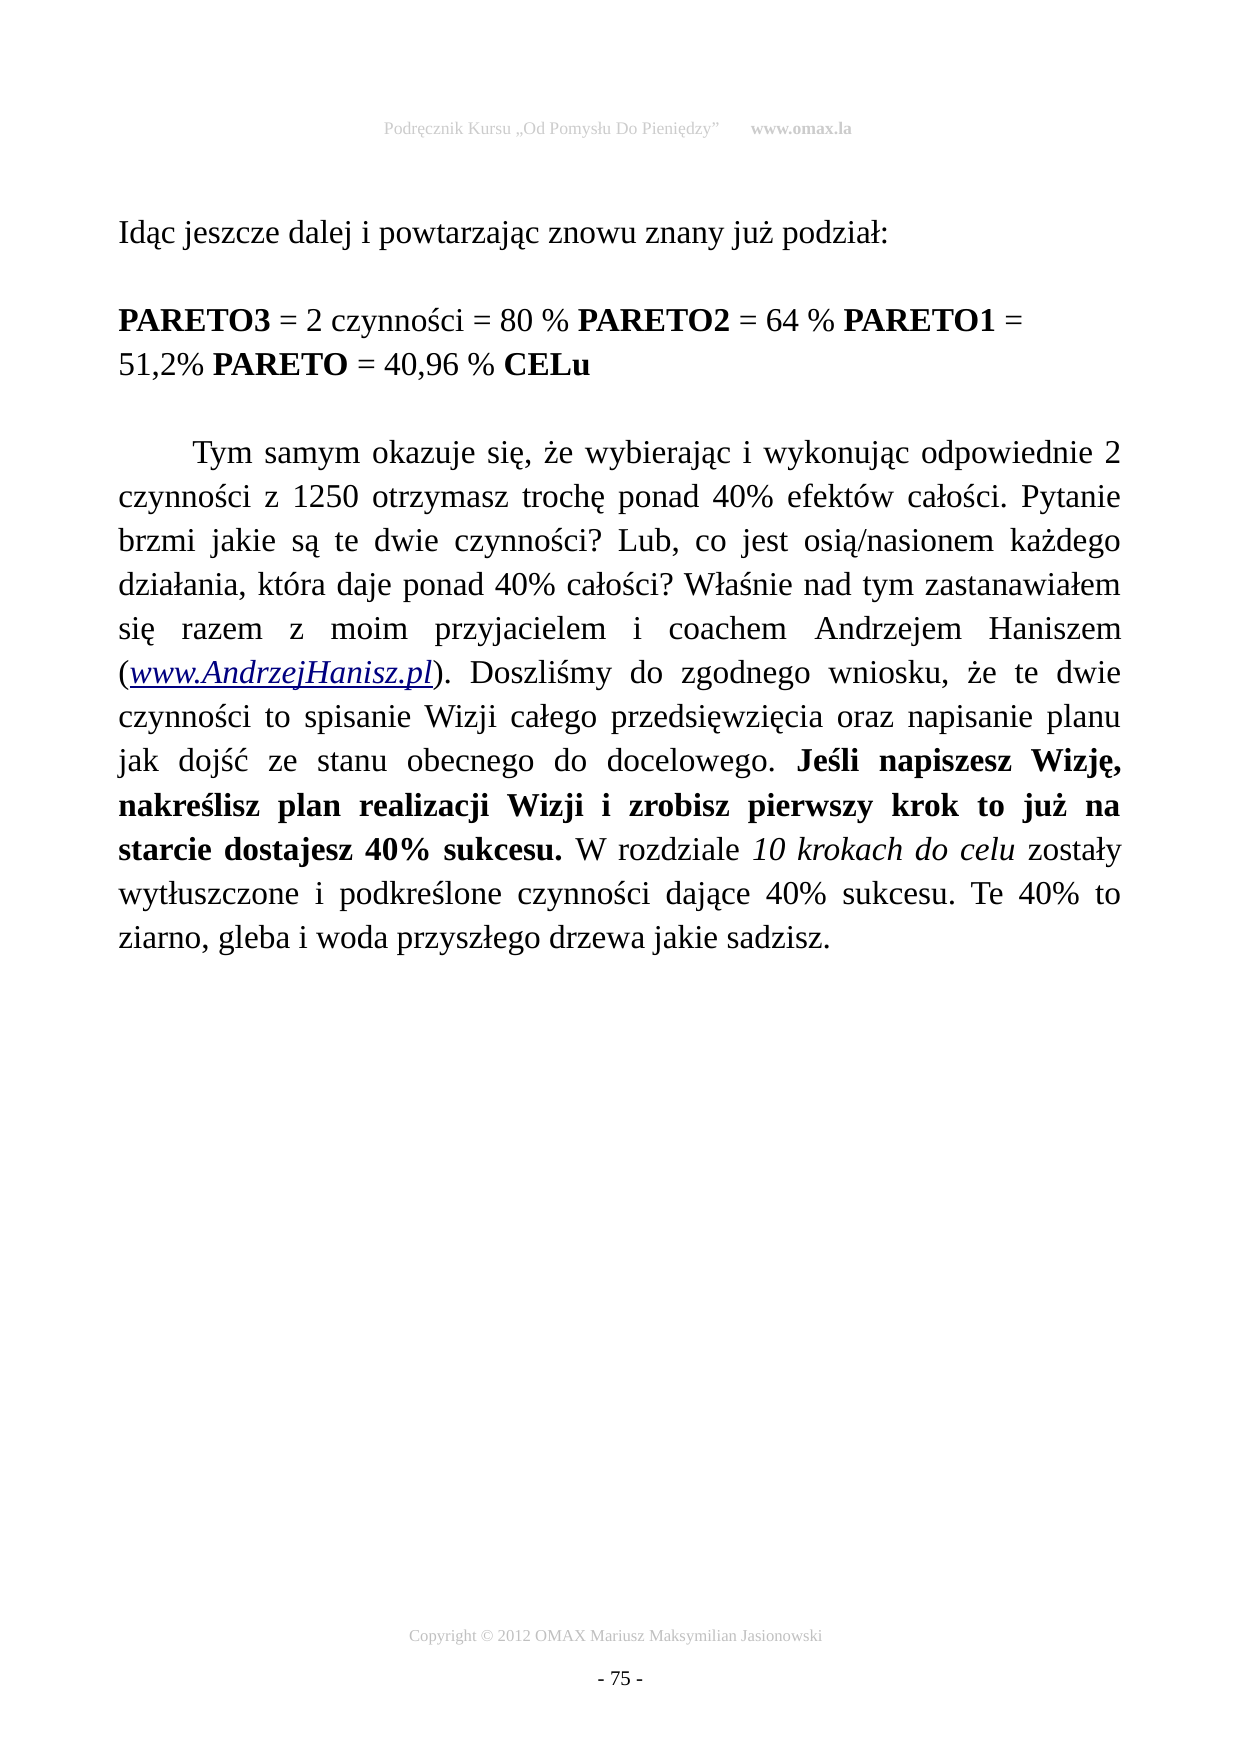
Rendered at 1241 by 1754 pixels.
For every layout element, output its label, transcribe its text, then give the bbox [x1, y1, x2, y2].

text PARETO3 = 2 czynności = 80 % PARETO2 = 64 % PARETO1 = [118, 300, 1122, 338]
text 51,2% PARETO = 40,96 % CELu [118, 344, 1122, 382]
text Tym samym okazuje się, że wybierając i wykonując odpowiednie 2 czynności z 1250 otrzymasz trochę ponad 40% efektów całości. Pytanie brzmi jakie są te dwie czynności? Lub, co jest osią/nasionem każdego działania, która daje ponad 40% całości? Właśnie nad tym zastanawiałem się razem z moim przyjacielem i coachem Andrzejem Haniszem (www.AndrzejHanisz.pl). Doszliśmy do zgodnego wniosku, że te dwie czynności to spisanie Wizji całego przedsięwzięcia oraz napisanie planu jak dojść ze stanu obecnego do docelowego. Jeśli napiszesz Wizję, nakreślisz plan realizacji Wizji i zrobisz pierwszy krok to już na starcie dostajesz 40% sukcesu. W rozdziale 10 krokach do celu zostały wytłuszczone i podkreślone czynności dające 40% sukcesu. Te 40% to ziarno, gleba i woda przyszłego drzewa jakie sadzisz. [118, 432, 1122, 955]
text Idąc jeszcze dalej i powtarzając znowu znany już podział: [118, 212, 1122, 250]
